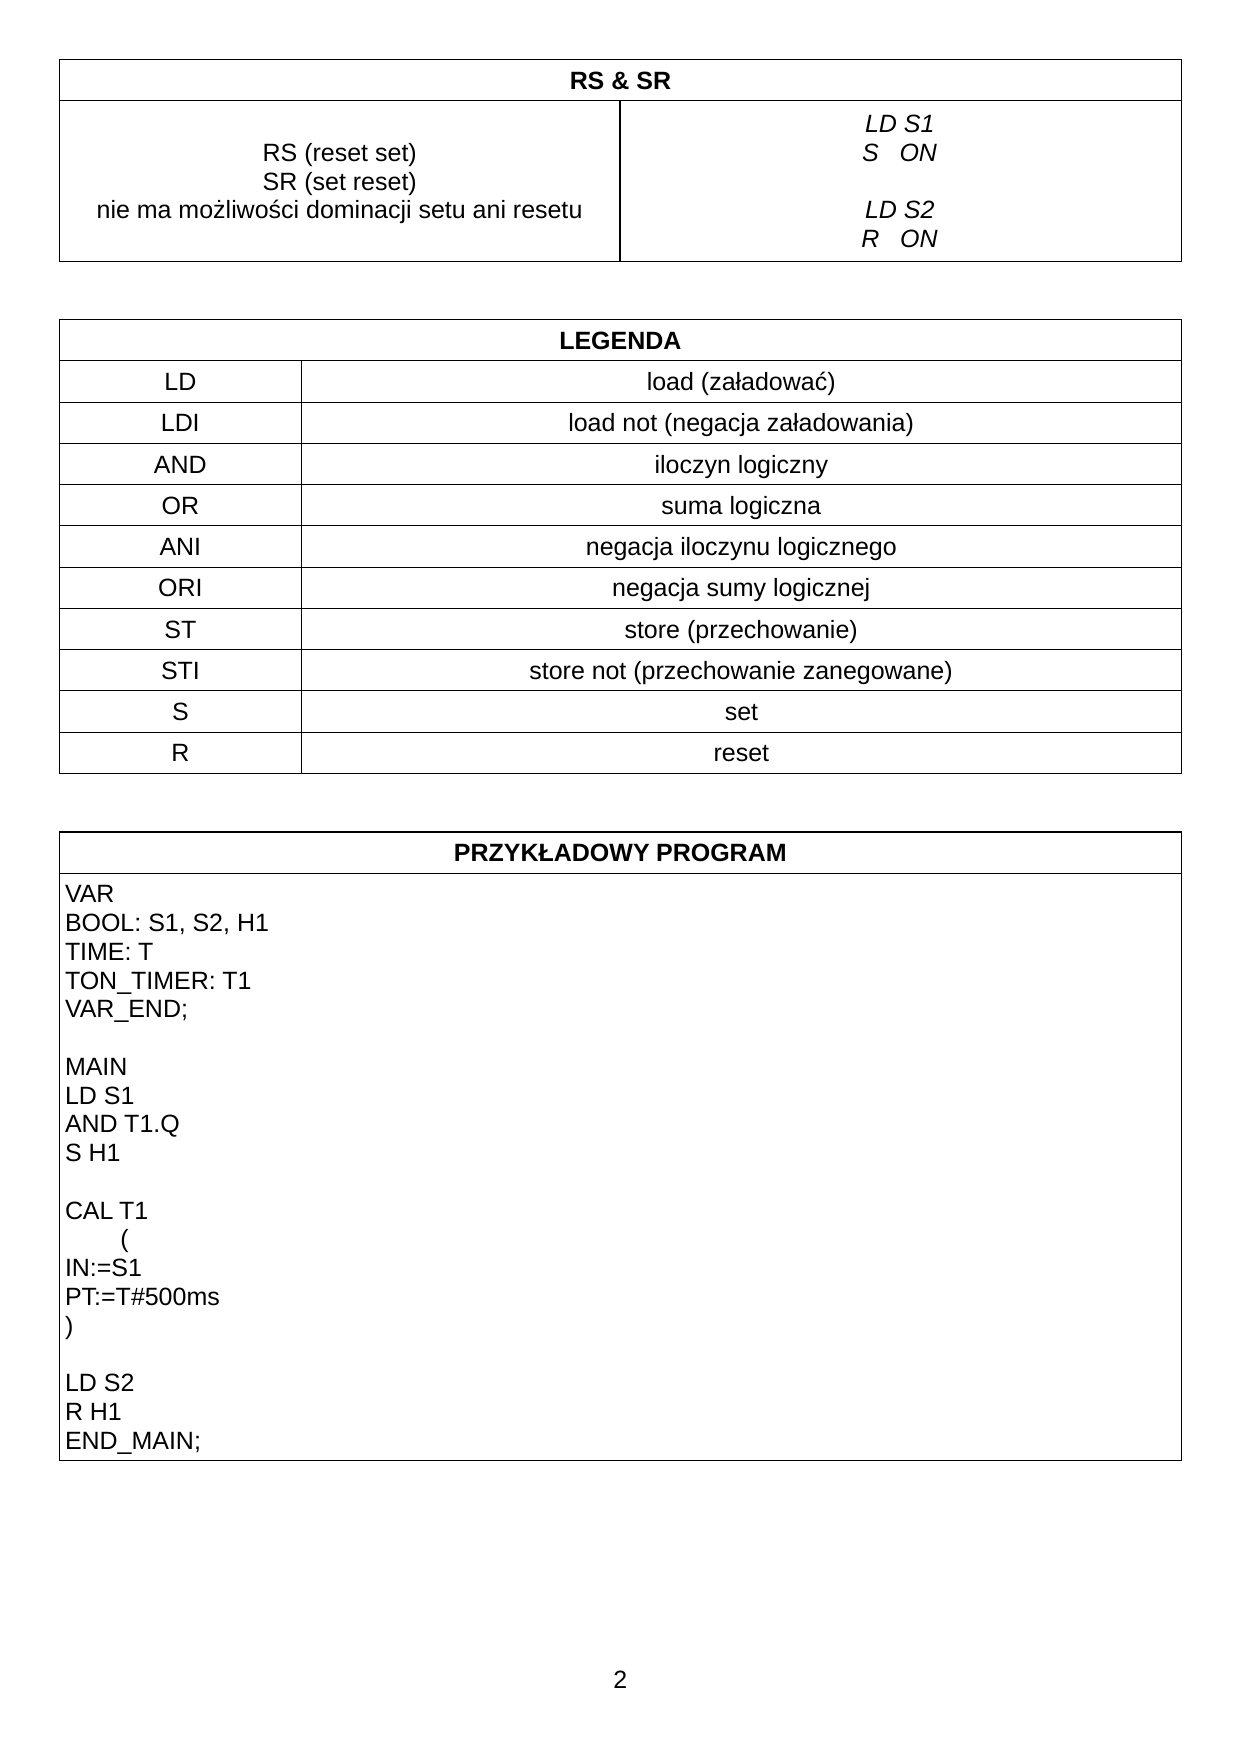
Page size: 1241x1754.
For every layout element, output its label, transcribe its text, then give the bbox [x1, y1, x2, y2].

table_cell iloczyn logiczny [302, 444, 1181, 484]
table_cell VAR BOOL: S1, S2, H1 TIME: T TON_TIMER: T1 VAR_END; MAIN LD S1 AND T1.Q S H1 CAL T1 ( IN:=S1 PT:=T#500ms ) LD S2 R H1 END_MAIN; [60, 874, 1181, 1460]
table_cell R [60, 733, 301, 773]
table_cell AND [60, 444, 301, 484]
table_header PRZYKŁADOWY PROGRAM [60, 833, 1181, 873]
table_cell store not (przechowanie zanegowane) [302, 650, 1181, 690]
table_cell negacja iloczynu logicznego [302, 526, 1181, 567]
table_cell negacja sumy logicznej [302, 568, 1181, 608]
table_cell LDI [60, 403, 301, 443]
table_cell RS (reset set) SR (set reset) nie ma możliwości dominacji setu ani resetu [60, 101, 619, 261]
table_cell LD S1 S ON LD S2 R ON [621, 101, 1181, 261]
table_cell ST [60, 609, 301, 649]
table_cell ANI [60, 526, 301, 567]
table_cell S [60, 691, 301, 732]
table_cell store (przechowanie) [302, 609, 1181, 649]
table_cell LD [60, 361, 301, 402]
table_header RS & SR [60, 60, 1181, 100]
table_cell STI [60, 650, 301, 690]
table_cell load not (negacja załadowania) [302, 403, 1181, 443]
table_cell reset [302, 733, 1181, 773]
table_cell suma logiczna [302, 485, 1181, 525]
table_cell OR [60, 485, 301, 525]
table_cell ORI [60, 568, 301, 608]
table_header LEGENDA [60, 320, 1181, 360]
table_cell set [302, 691, 1181, 732]
table_cell load (załadować) [302, 361, 1181, 402]
